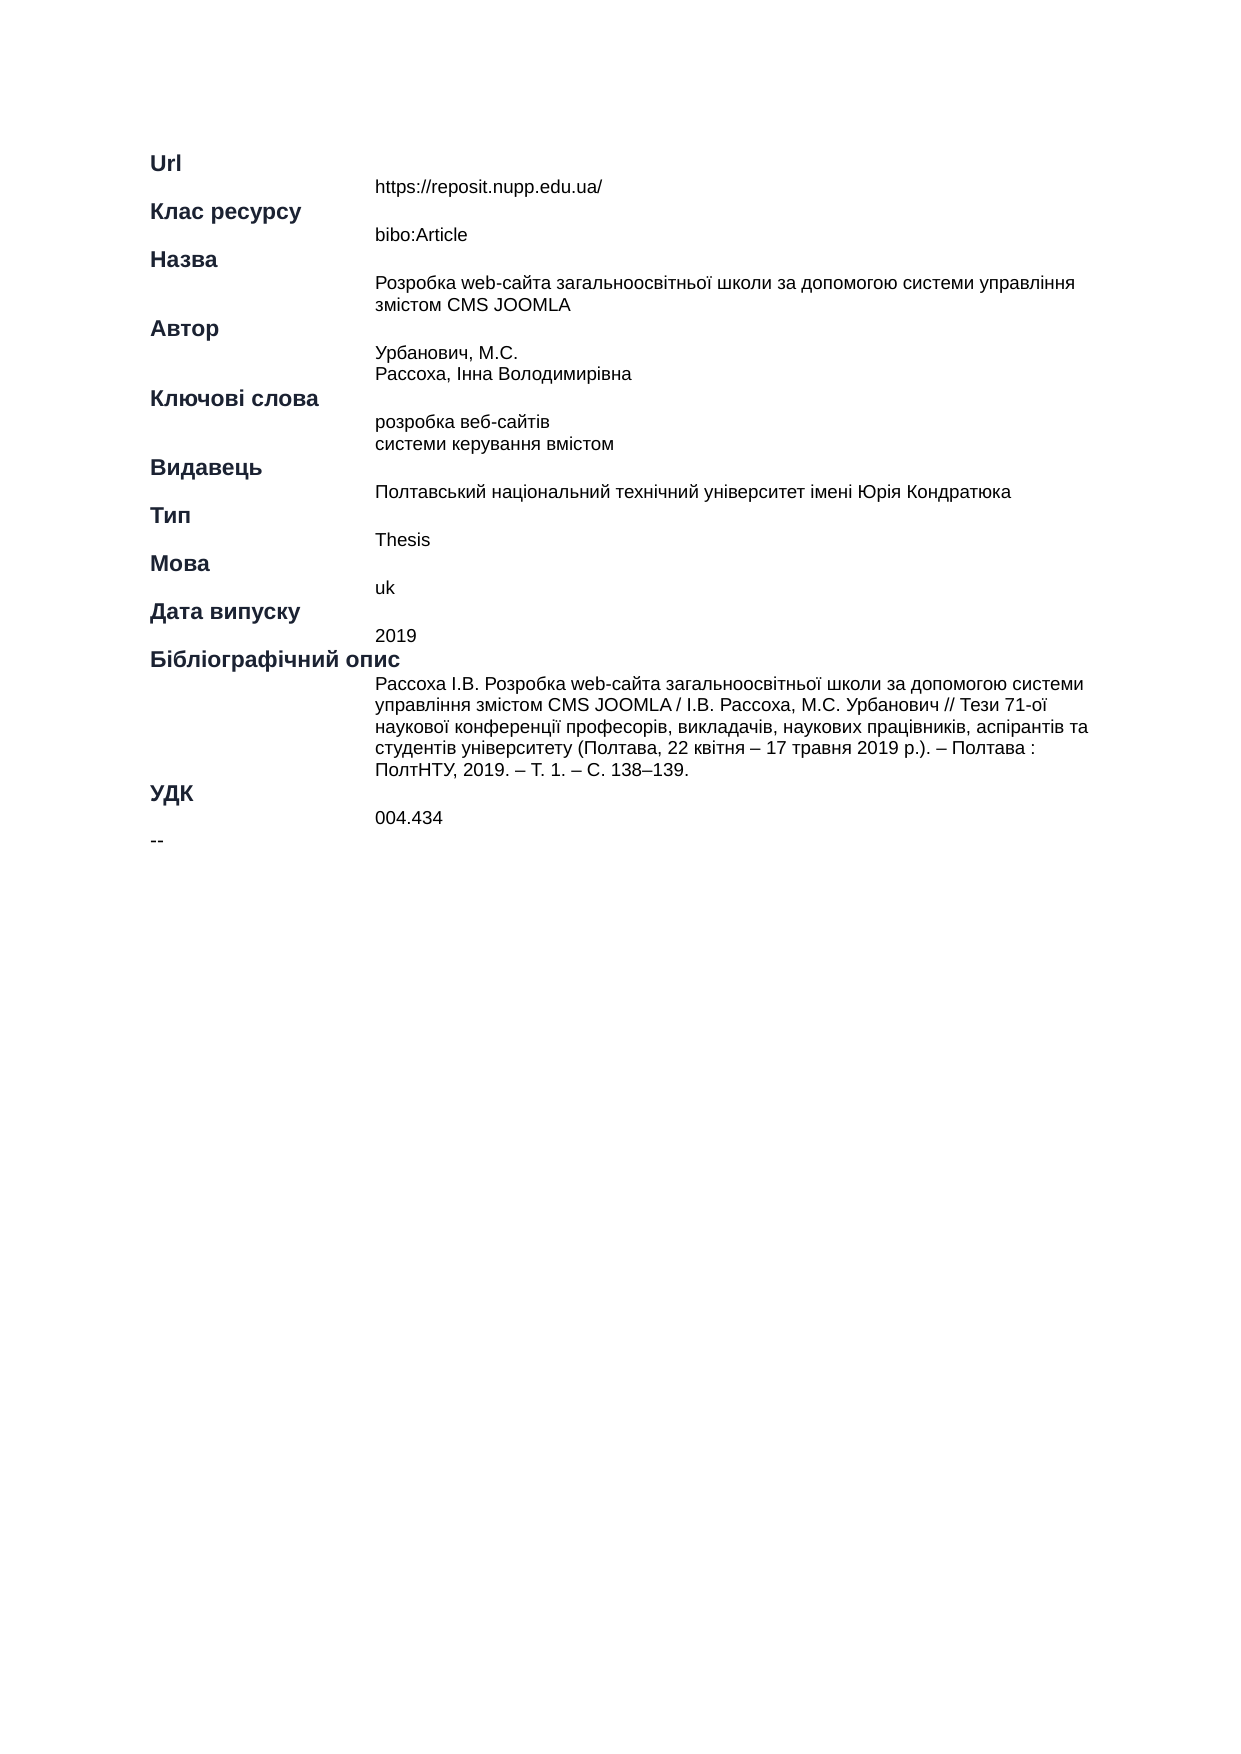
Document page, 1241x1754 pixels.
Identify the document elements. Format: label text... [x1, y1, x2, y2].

text https://reposit.nupp.edu.ua/ [375, 176, 1090, 198]
text Розробка web-сайта загальноосвітньої школи за допомогою системи управління змістом CMS JOOMLA [375, 272, 1090, 315]
text Thesis [375, 528, 1090, 550]
text Назва [150, 246, 1090, 272]
text Клас ресурсу [150, 198, 1090, 224]
text bibo:Article [375, 224, 1090, 246]
text Тип [150, 502, 1090, 528]
text 004.434 [375, 806, 1090, 828]
text розробка веб-сайтів [375, 411, 1090, 433]
text Рассоха І.В. Розробка web-сайта загальноосвітньої школи за допомогою системи управління змістом CMS JOOMLA / І.В. Рассоха, М.С. Урбанович // Тези 71-ої наукової конференції професорів, викладачів, наукових працівників, аспірантів та студентів університету (Полтава, 22 квітня – 17 травня 2019 р.). – Полтава : ПолтНТУ, 2019. – Т. 1. – С. 138–139. [375, 672, 1090, 780]
text 2019 [375, 624, 1090, 646]
text Видавець [150, 454, 1090, 481]
text Рассоха, Інна Володимирівна [375, 363, 1090, 385]
text Дата випуску [150, 598, 1090, 624]
text -- [150, 828, 1090, 852]
text Ключові слова [150, 385, 1090, 411]
text Автор [150, 315, 1090, 342]
text Бібліографічний опис [150, 646, 1090, 672]
text системи керування вмістом [375, 433, 1090, 454]
text uk [375, 576, 1090, 598]
text Мова [150, 550, 1090, 576]
text Полтавський національний технічний університет імені Юрія Кондратюка [375, 481, 1090, 502]
text Url [150, 150, 1090, 176]
text Урбанович, М.С. [375, 342, 1090, 363]
text УДК [150, 780, 1090, 806]
